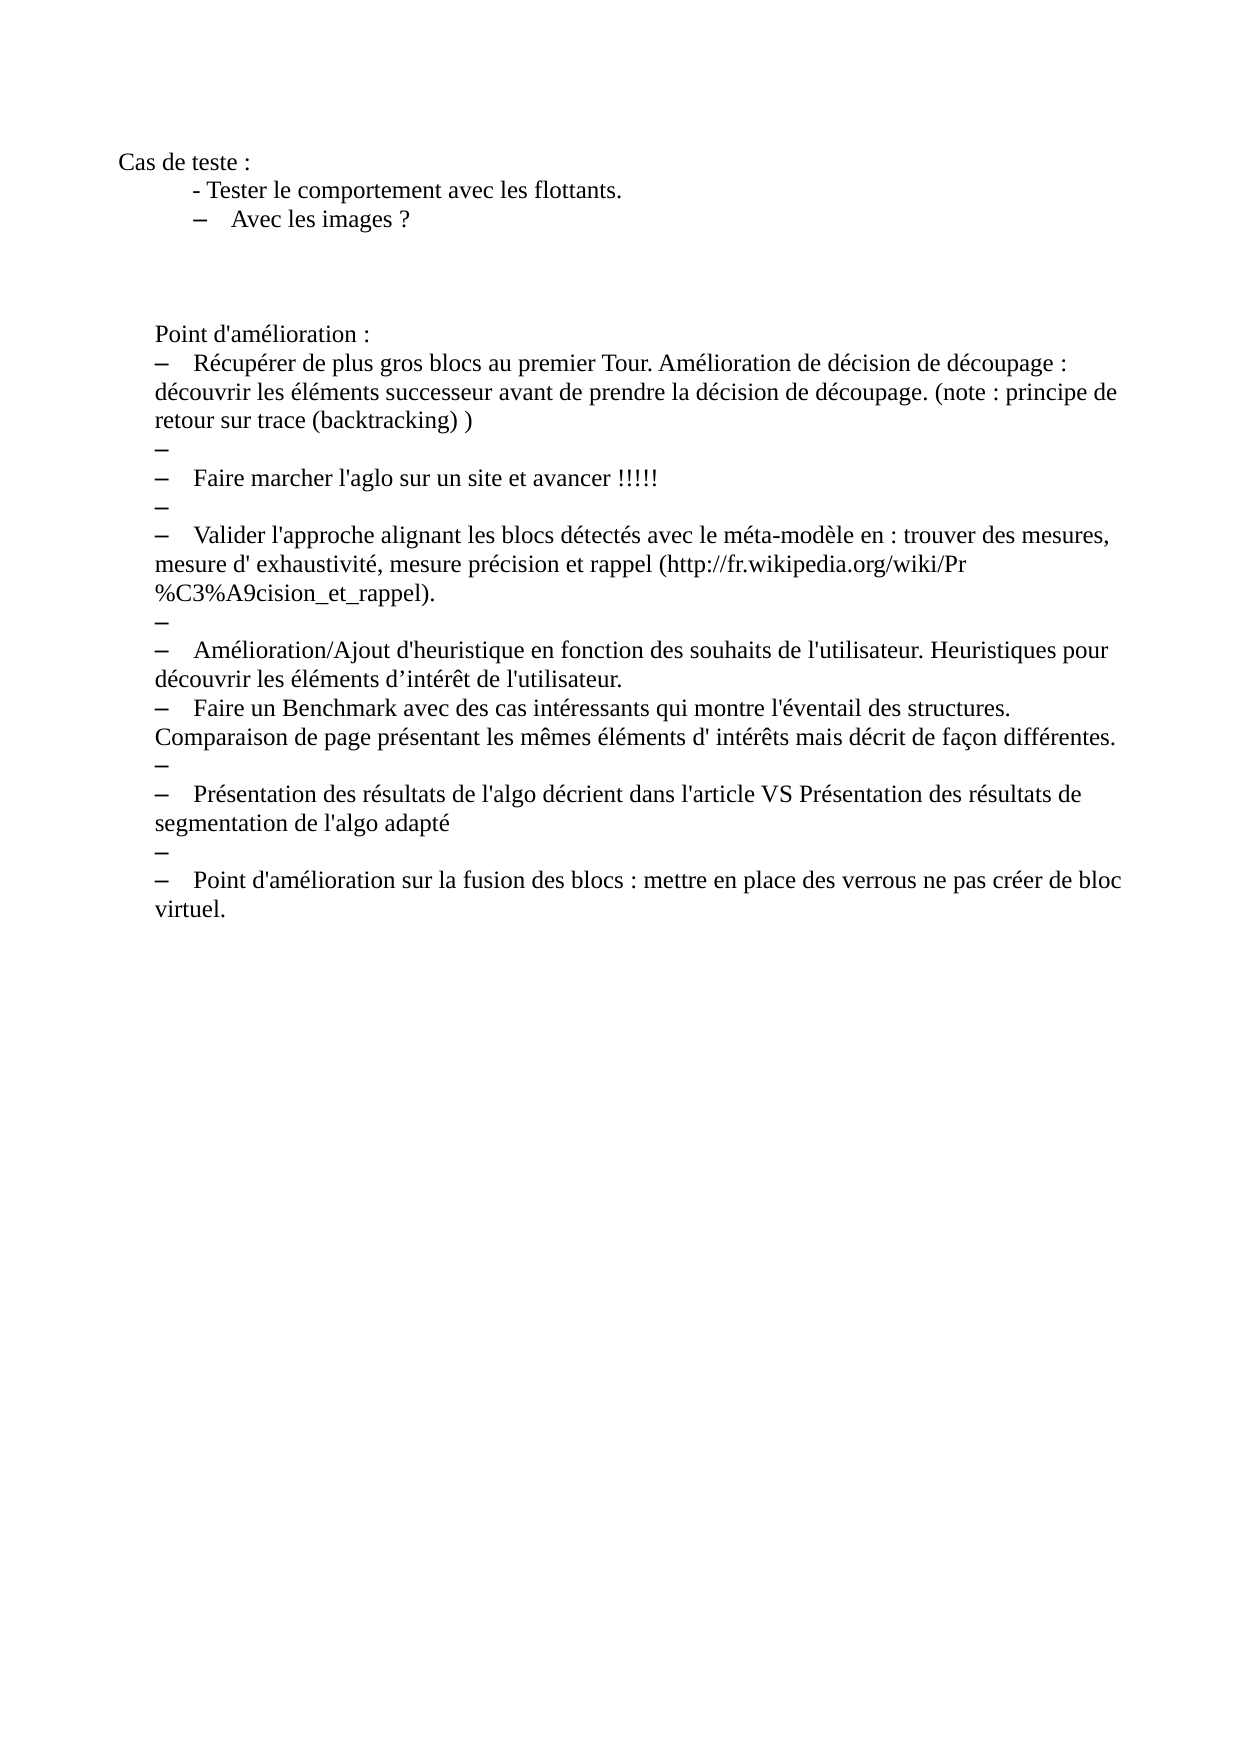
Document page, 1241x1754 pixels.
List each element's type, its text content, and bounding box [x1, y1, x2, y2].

text Point d'amélioration : [154, 319, 1122, 348]
list Présentation des résultats de l'algo décrient dans l'article VS Présentation des résultats de segmentation de l'algo adapté [154, 779, 1122, 837]
list Valider l'approche alignant les blocs détectés avec le méta-modèle en : trouver des mesures, mesure d' exhaustivité, mesure précision et rappel (http://fr.wikipedia.org/wiki/Pr%C3%A9cision_et_rappel). [154, 521, 1122, 607]
list Faire un Benchmark avec des cas intéressants qui montre l'éventail des structures. Comparaison de page présentant les mêmes éléments d' intérêts mais décrit de façon différentes. [154, 693, 1122, 751]
list Point d'amélioration sur la fusion des blocs : mettre en place des verrous ne pas créer de bloc virtuel. [154, 866, 1122, 923]
list Faire marcher l'aglo sur un site et avancer !!!!! [154, 463, 1122, 492]
list Récupérer de plus gros blocs au premier Tour. Amélioration de décision de découpage : découvrir les éléments successeur avant de prendre la décision de découpage. (note : principe de retour sur trace (backtracking) ) [154, 348, 1122, 434]
list Avec les images ? [193, 204, 1122, 233]
list Amélioration/Ajout d'heuristique en fonction des souhaits de l'utilisateur. Heuristiques pour découvrir les éléments d’intérêt de l'utilisateur. [154, 636, 1122, 693]
text Cas de teste : [118, 147, 1122, 176]
text - Tester le comportement avec les flottants. [118, 176, 1122, 204]
